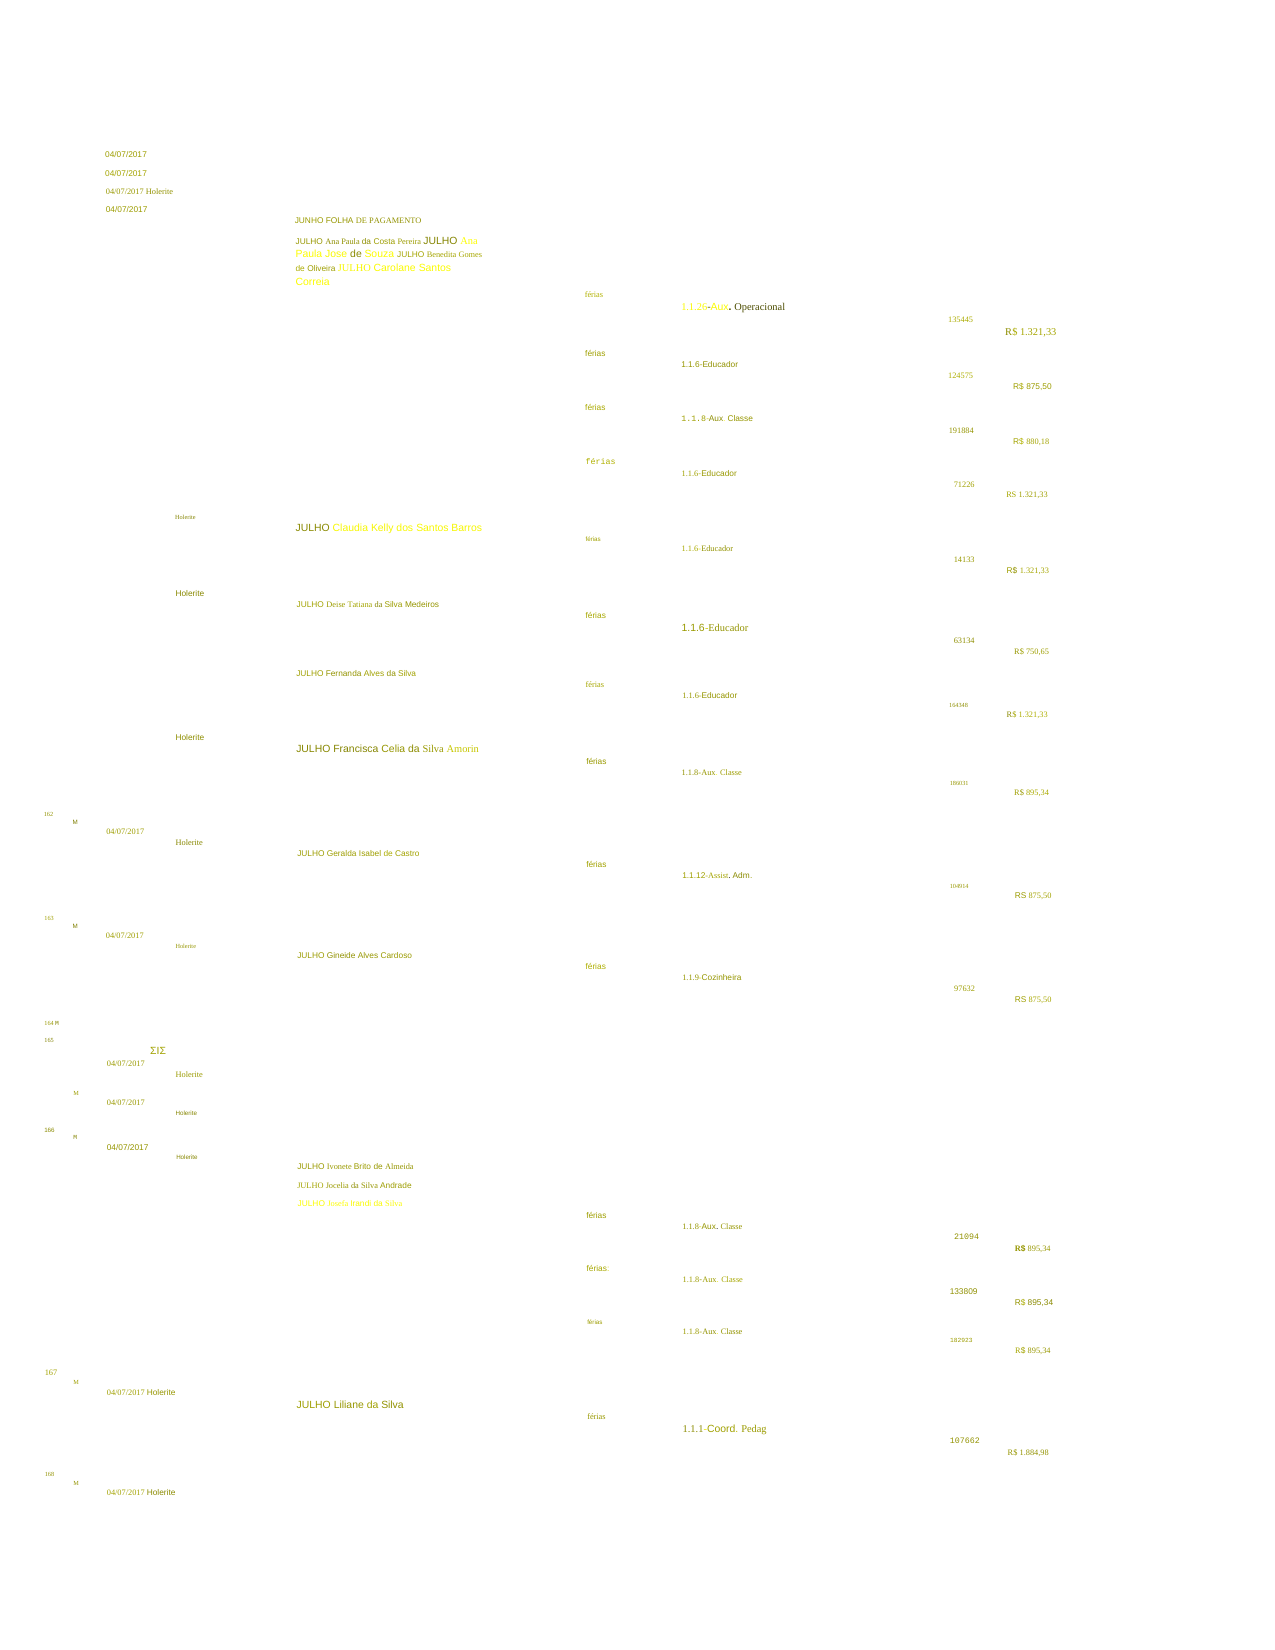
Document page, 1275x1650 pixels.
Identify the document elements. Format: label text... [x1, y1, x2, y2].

text JULHO Jocelia da Silva Andrade [297, 1181, 472, 1190]
text R$ 895,34 [1014, 1297, 1089, 1307]
text 1.1.9-Cozinheira [682, 973, 792, 982]
text M [72, 819, 117, 826]
text JUNHO FOLHA DE PAGAMENTO [294, 216, 482, 225]
text Holerite [176, 1154, 248, 1161]
text 135445 [948, 314, 1013, 324]
text 1.1.6-Educador [681, 544, 786, 553]
text Holerite [175, 1069, 247, 1079]
text R$ 1.884,98 [1007, 1448, 1089, 1457]
text 14133 [953, 555, 1014, 564]
text 164348 [949, 702, 1014, 709]
text 04/07/2017 [106, 931, 187, 941]
text 1.1.8-Aux. Classe [681, 413, 793, 424]
text 104914 [949, 882, 1014, 889]
text Holerite [175, 1109, 248, 1116]
text JULHO Claudia Kelly dos Santos Barros [295, 522, 502, 534]
text 1.1.12-Assist. Adm. [682, 871, 802, 881]
text R$ 895,34 [1015, 1346, 1090, 1355]
text 168 [44, 1471, 95, 1478]
text 04/07/2017 [106, 827, 187, 837]
text M [73, 1090, 117, 1097]
text 04/07/2017 [107, 1143, 188, 1152]
text 71226 [953, 479, 1014, 489]
text 1.1.6-Educador [681, 622, 786, 634]
text férias [586, 860, 644, 869]
text 04/07/2017 Holerite [107, 1387, 247, 1397]
text 186031 [949, 779, 1012, 786]
text ΣΙΣ [150, 1045, 1125, 1057]
text RS 875,50 [1014, 995, 1089, 1004]
text 191884 [948, 426, 1013, 435]
text RS 875,50 [1014, 891, 1089, 900]
text 107662 [949, 1437, 1016, 1446]
text R$ 750,65 [1014, 647, 1088, 656]
text JULHO Ana Paula da Costa Pereira JULHO Ana Paula Jose de Souza JULHO Benedita Gomes de Oliveira JULHO Carolane Santos Correia [295, 234, 484, 288]
text M [73, 1134, 117, 1142]
text M [72, 923, 117, 930]
text 97632 [954, 984, 1015, 993]
text 04/07/2017 [106, 204, 187, 214]
text R$ 880,18 [1013, 436, 1087, 446]
text férias [585, 457, 644, 467]
text JULHO Gineide Alves Cardoso [297, 951, 466, 960]
text férias [586, 1210, 645, 1220]
text férias [587, 1412, 646, 1422]
text 1.1.8-Aux. Classe [682, 1221, 794, 1231]
text 1.1.26-Aux. Operacional [681, 300, 823, 312]
text Holerite [175, 838, 247, 847]
text férias [586, 757, 643, 767]
text 165 [44, 1036, 94, 1044]
text 63134 [953, 636, 1013, 645]
text R$ 895,34 [1014, 787, 1089, 797]
text 182923 [950, 1337, 1014, 1344]
text férias [585, 611, 644, 621]
text 1.1.6-Educador [681, 468, 786, 478]
text 1.1.1-Coord. Pedag [682, 1423, 803, 1435]
text 1.1.8-Aux. Classe [681, 768, 794, 778]
text M [73, 1479, 117, 1486]
text 167 [44, 1368, 94, 1377]
text 163 [44, 915, 94, 922]
text 1.1.6-Educador [681, 359, 785, 369]
text JULHO Ivonete Brito de Almeida [297, 1162, 473, 1172]
text R$ 1.321,33 [1006, 710, 1088, 720]
text 04/07/2017 [107, 1098, 188, 1108]
text 164 M [44, 1019, 117, 1027]
text R$ 895,34 [1014, 1243, 1090, 1253]
text 166 [44, 1126, 95, 1133]
text R$ 1.321,33 [1006, 566, 1088, 576]
text férias [585, 402, 643, 412]
text 04/07/2017 [105, 168, 187, 178]
text R$ 875,50 [1013, 381, 1088, 391]
text Holerite [175, 732, 247, 742]
text 162 [43, 810, 94, 818]
text JULHO Geralda Isabel de Castro [297, 849, 472, 858]
text férias [585, 679, 644, 689]
text 1.1.8-Aux. Classe [682, 1275, 794, 1285]
text R$ 1.321,33 [1005, 325, 1087, 337]
text 1.1.8-Aux. Classe [682, 1327, 794, 1336]
text M [73, 1379, 117, 1386]
text JULHO Josefa Irandi da Silva [297, 1199, 458, 1209]
text 133809 [949, 1286, 1016, 1296]
text férias [584, 289, 642, 299]
text Holerite [175, 514, 247, 521]
text férias [585, 348, 643, 358]
text 1.1.6-Educador [682, 691, 786, 700]
text JULHO Deise Tatiana da Silva Medeiros [296, 599, 501, 609]
text férias [585, 536, 644, 543]
text Holerite [175, 588, 247, 598]
text férias [585, 962, 644, 971]
text JULHO Fernanda Alves da Silva [296, 668, 470, 678]
text 04/07/2017 [105, 150, 187, 160]
text JULHO Liliane da Silva [296, 1398, 432, 1410]
text JULHO Francisca Celia da Silva Amorin [296, 743, 501, 755]
text 124575 [948, 371, 1013, 380]
text RS 1.321,33 [1006, 490, 1088, 500]
text férias [587, 1318, 646, 1326]
text 21094 [954, 1232, 1015, 1242]
text 04/07/2017 Holerite [107, 1487, 247, 1497]
text 04/07/2017 Holerite [106, 187, 247, 196]
text 04/07/2017 [107, 1058, 188, 1068]
text férias: [586, 1264, 646, 1274]
text Holerite [175, 942, 247, 949]
